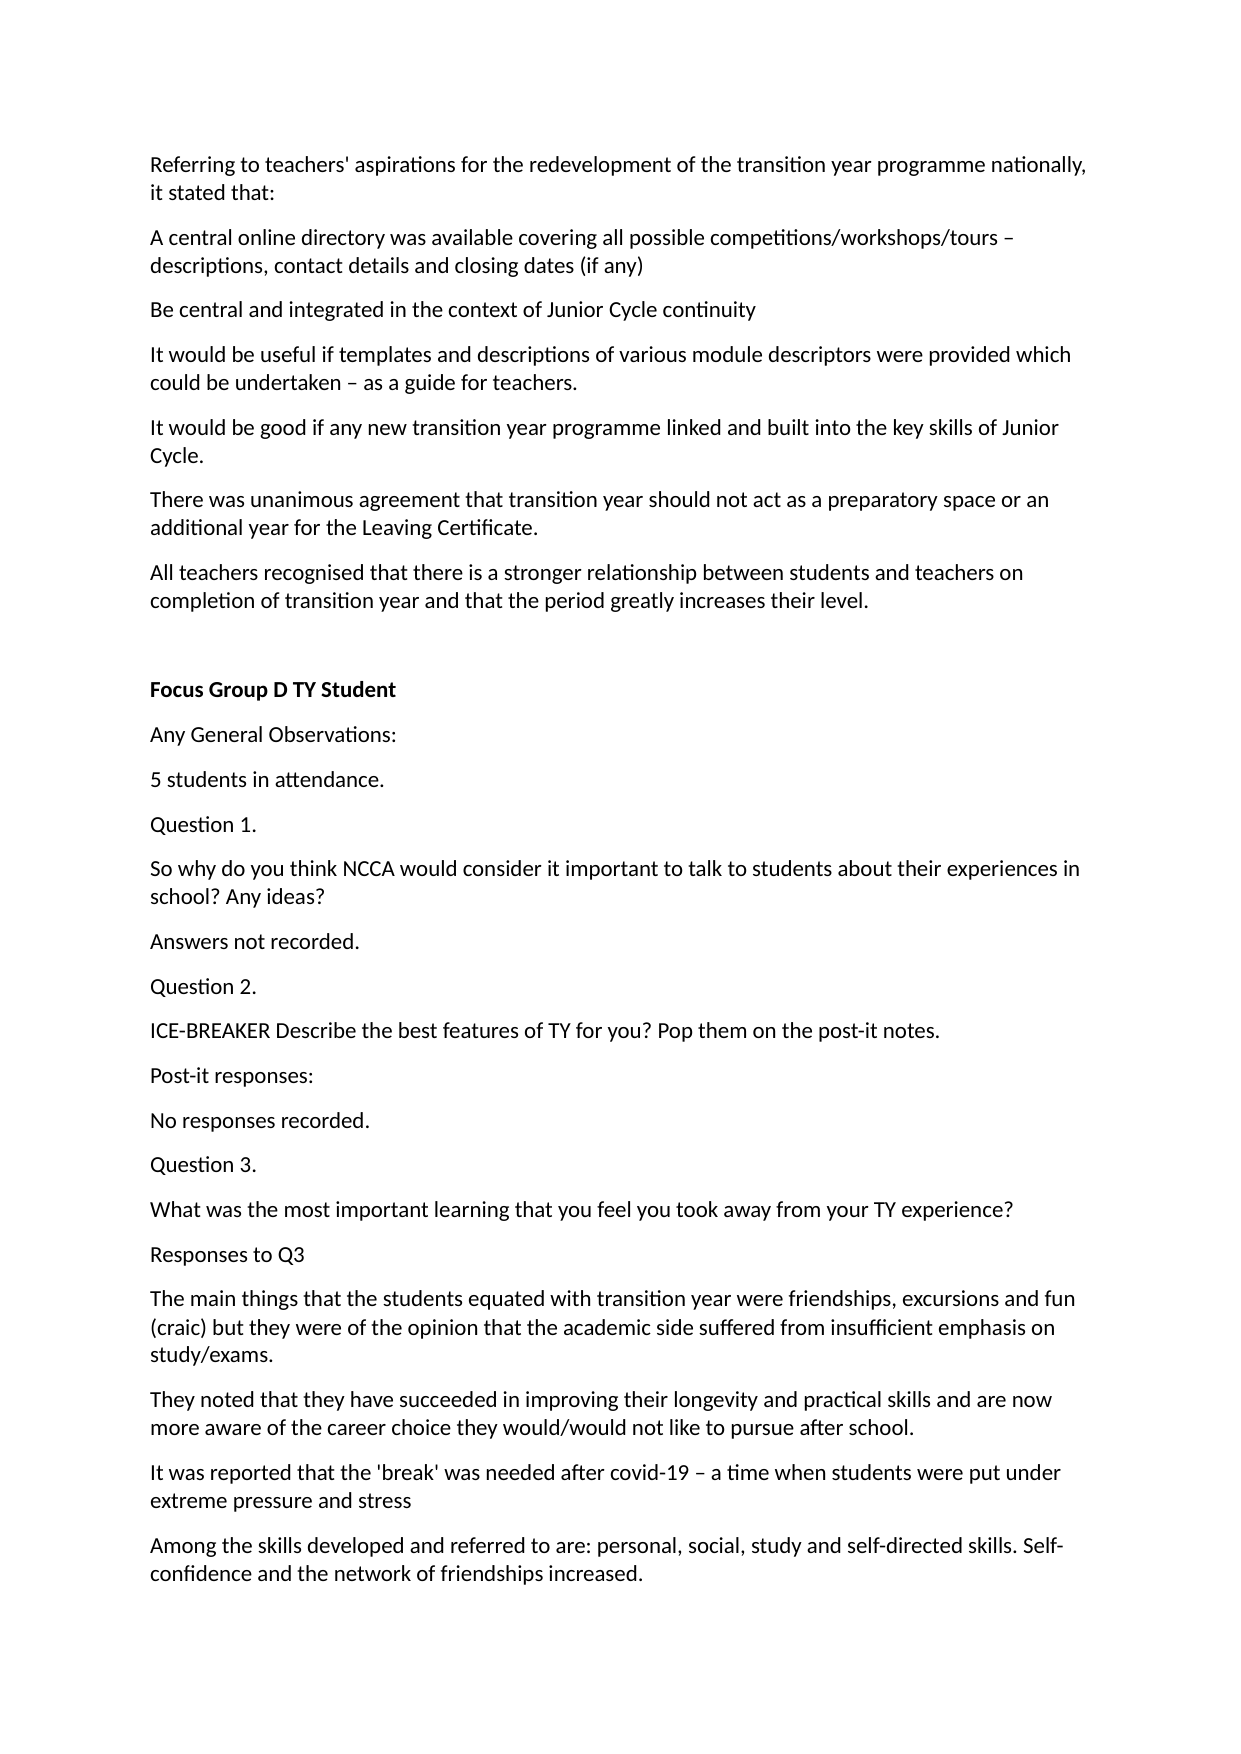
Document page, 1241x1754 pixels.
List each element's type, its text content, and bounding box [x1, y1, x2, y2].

text 5 students in attendance. [150, 765, 1090, 793]
text It would be good if any new transition year programme linked and built into the key skills of Junior Cycle. [150, 413, 1090, 469]
text Among the skills developed and referred to are: personal, social, study and self-directed skills. Self-confidence and the network of friendships increased. [150, 1531, 1090, 1587]
text They noted that they have succeeded in improving their longevity and practical skills and are now more aware of the career choice they would/would not like to pursue after school. [150, 1385, 1090, 1441]
text ICE-BREAKER Describe the best features of TY for you? Pop them on the post-it notes. [150, 1016, 1090, 1044]
text Post-it responses: [150, 1061, 1090, 1089]
text So why do you think NCCA would consider it important to talk to students about their experiences in school? Any ideas? [150, 854, 1090, 910]
text All teachers recognised that there is a stronger relationship between students and teachers on completion of transition year and that the period greatly increases their level. [150, 558, 1090, 614]
text Answers not recorded. [150, 927, 1090, 955]
text The main things that the students equated with transition year were friendships, excursions and fun (craic) but they were of the opinion that the academic side suffered from insufficient emphasis on study/exams. [150, 1284, 1090, 1369]
text A central online directory was available covering all possible competitions/workshops/tours – descriptions, contact details and closing dates (if any) [150, 223, 1090, 279]
text No responses recorded. [150, 1106, 1090, 1134]
text Any General Observations: [150, 720, 1090, 748]
text There was unanimous agreement that transition year should not act as a preparatory space or an additional year for the Leaving Certificate. [150, 486, 1090, 542]
text Question 1. [150, 810, 1090, 838]
text Focus Group D TY Student [150, 676, 1090, 704]
text It was reported that the 'break' was needed after covid-19 – a time when students were put under extreme pressure and stress [150, 1458, 1090, 1514]
text What was the most important learning that you feel you took away from your TY experience? [150, 1195, 1090, 1223]
text Question 3. [150, 1151, 1090, 1178]
text Responses to Q3 [150, 1240, 1090, 1268]
text Be central and integrated in the context of Junior Cycle continuity [150, 295, 1090, 323]
text Question 2. [150, 972, 1090, 1000]
text It would be useful if templates and descriptions of various module descriptors were provided which could be undertaken – as a guide for teachers. [150, 340, 1090, 396]
text Referring to teachers' aspirations for the redevelopment of the transition year programme nationally, it stated that: [150, 150, 1090, 206]
